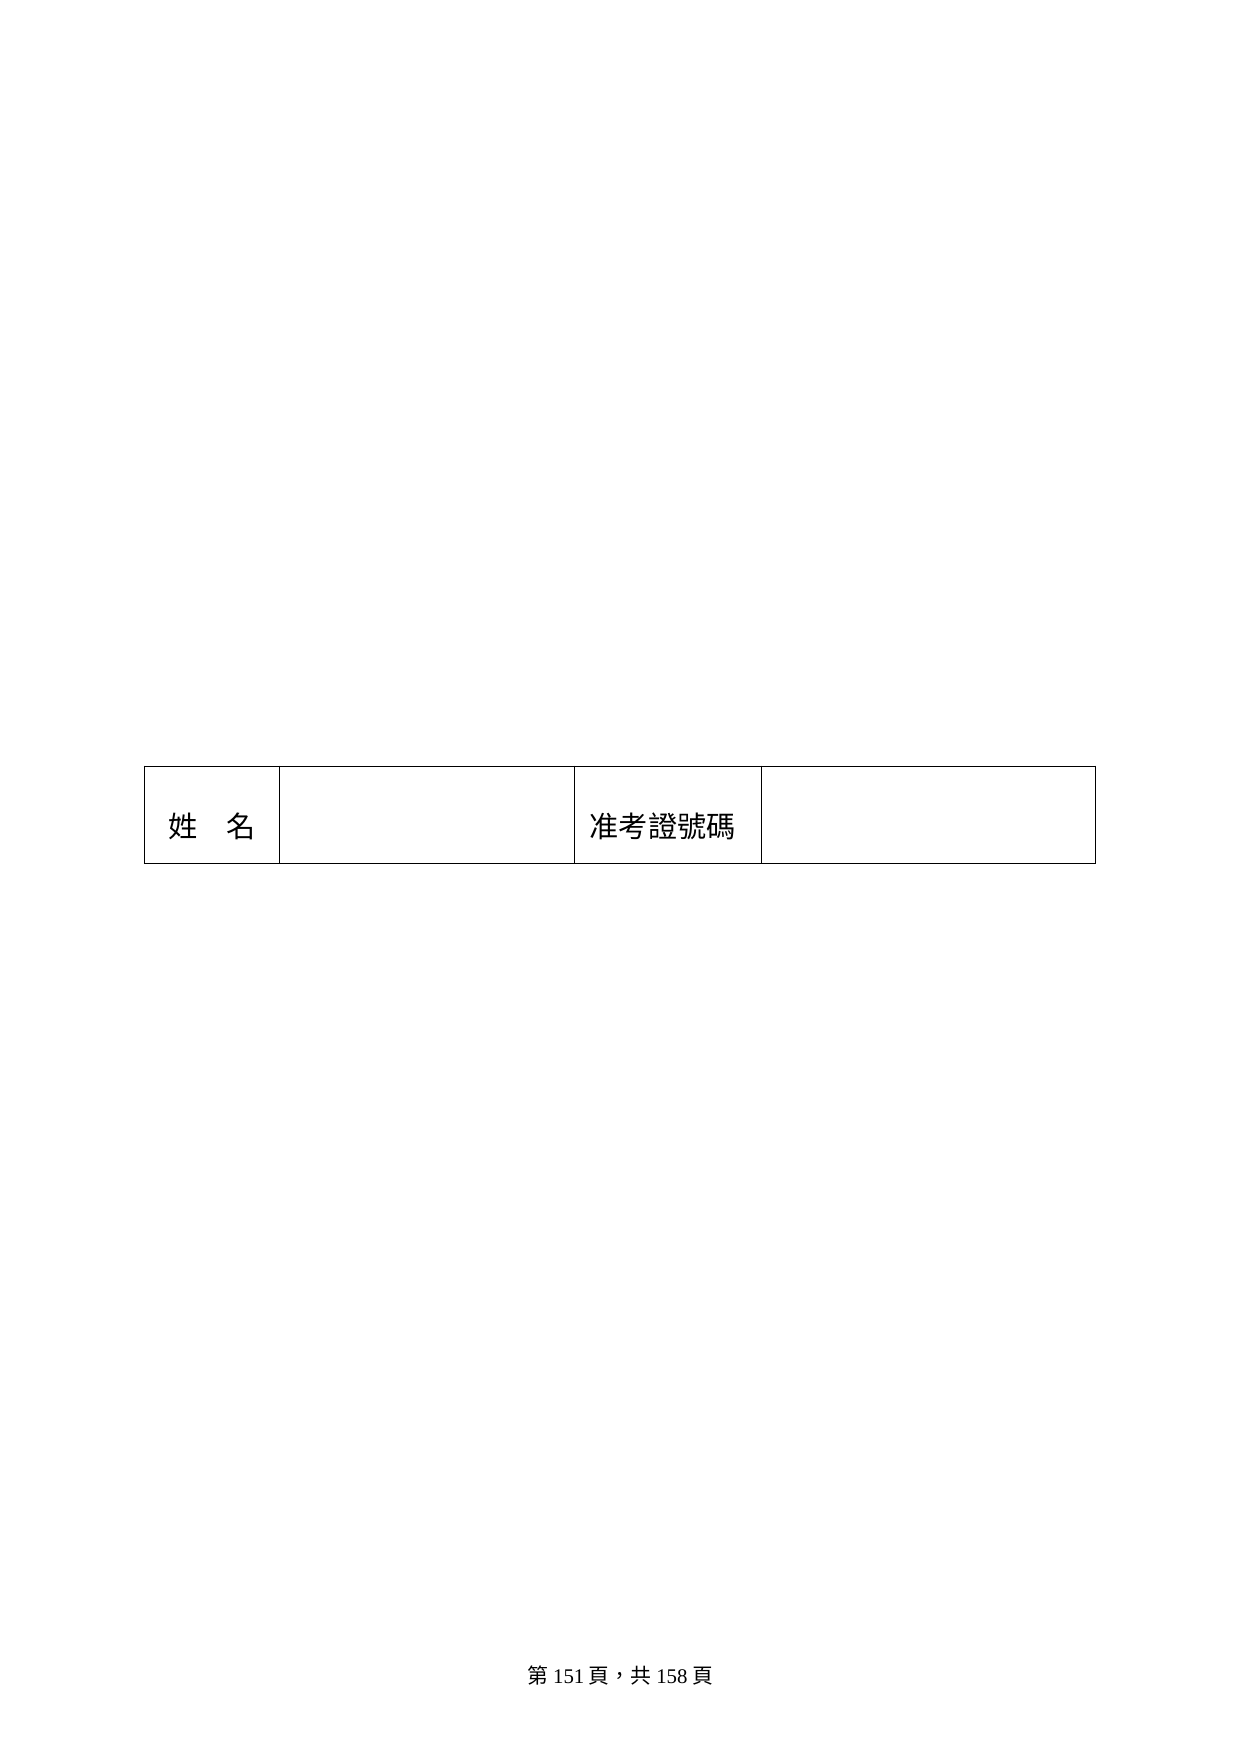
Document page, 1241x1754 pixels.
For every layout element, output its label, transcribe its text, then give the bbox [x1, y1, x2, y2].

table_header 准考證號碼 [575, 767, 761, 863]
table_header [762, 767, 1095, 863]
table_header [280, 767, 574, 863]
table_header 姓 名 [145, 767, 279, 863]
